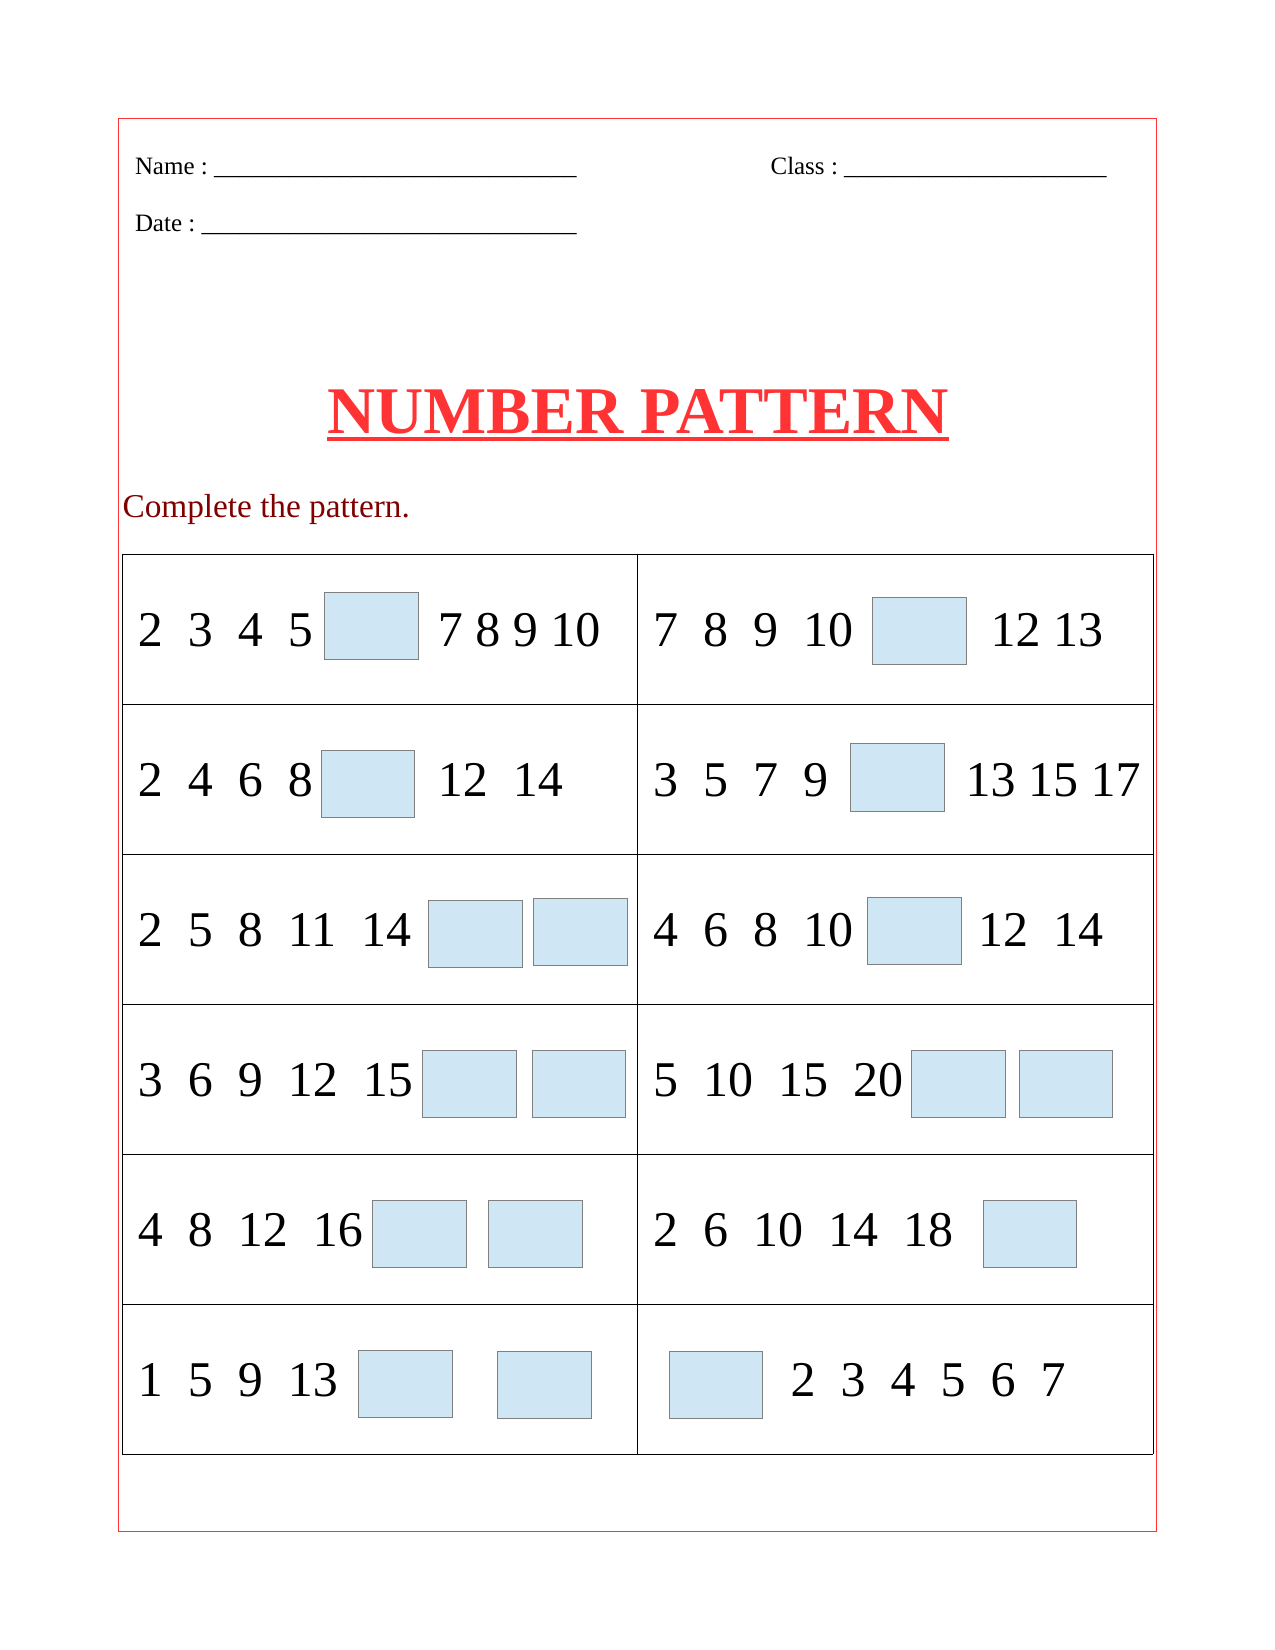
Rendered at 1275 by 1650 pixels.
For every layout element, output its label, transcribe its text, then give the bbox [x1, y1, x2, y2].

table_cell 3 5 7 9 13 15 17 [638, 705, 1153, 853]
table_cell 3 6 9 12 15 [123, 1005, 637, 1153]
table_cell 2 5 8 11 14 [123, 855, 637, 1003]
text NUMBER PATTERN [122, 371, 1153, 448]
text Name : _____________________________ Class : _____________________ [122, 151, 1153, 180]
table_header 7 8 9 10 12 13 [638, 555, 1153, 703]
table_cell 2 6 10 14 18 [638, 1155, 1153, 1303]
table_cell 2 4 6 8 12 14 [123, 705, 637, 853]
text Complete the pattern. [122, 486, 1153, 525]
table_cell 4 8 12 16 [123, 1155, 637, 1303]
table_header 2 3 4 5 7 8 9 10 [123, 555, 637, 703]
table_cell 4 6 8 10 12 14 [638, 855, 1153, 1003]
table_cell 2 3 4 5 6 7 [638, 1305, 1153, 1453]
text Date : ______________________________ [122, 208, 1153, 237]
table_cell 1 5 9 13 [123, 1305, 637, 1453]
table_cell 5 10 15 20 [638, 1005, 1153, 1153]
